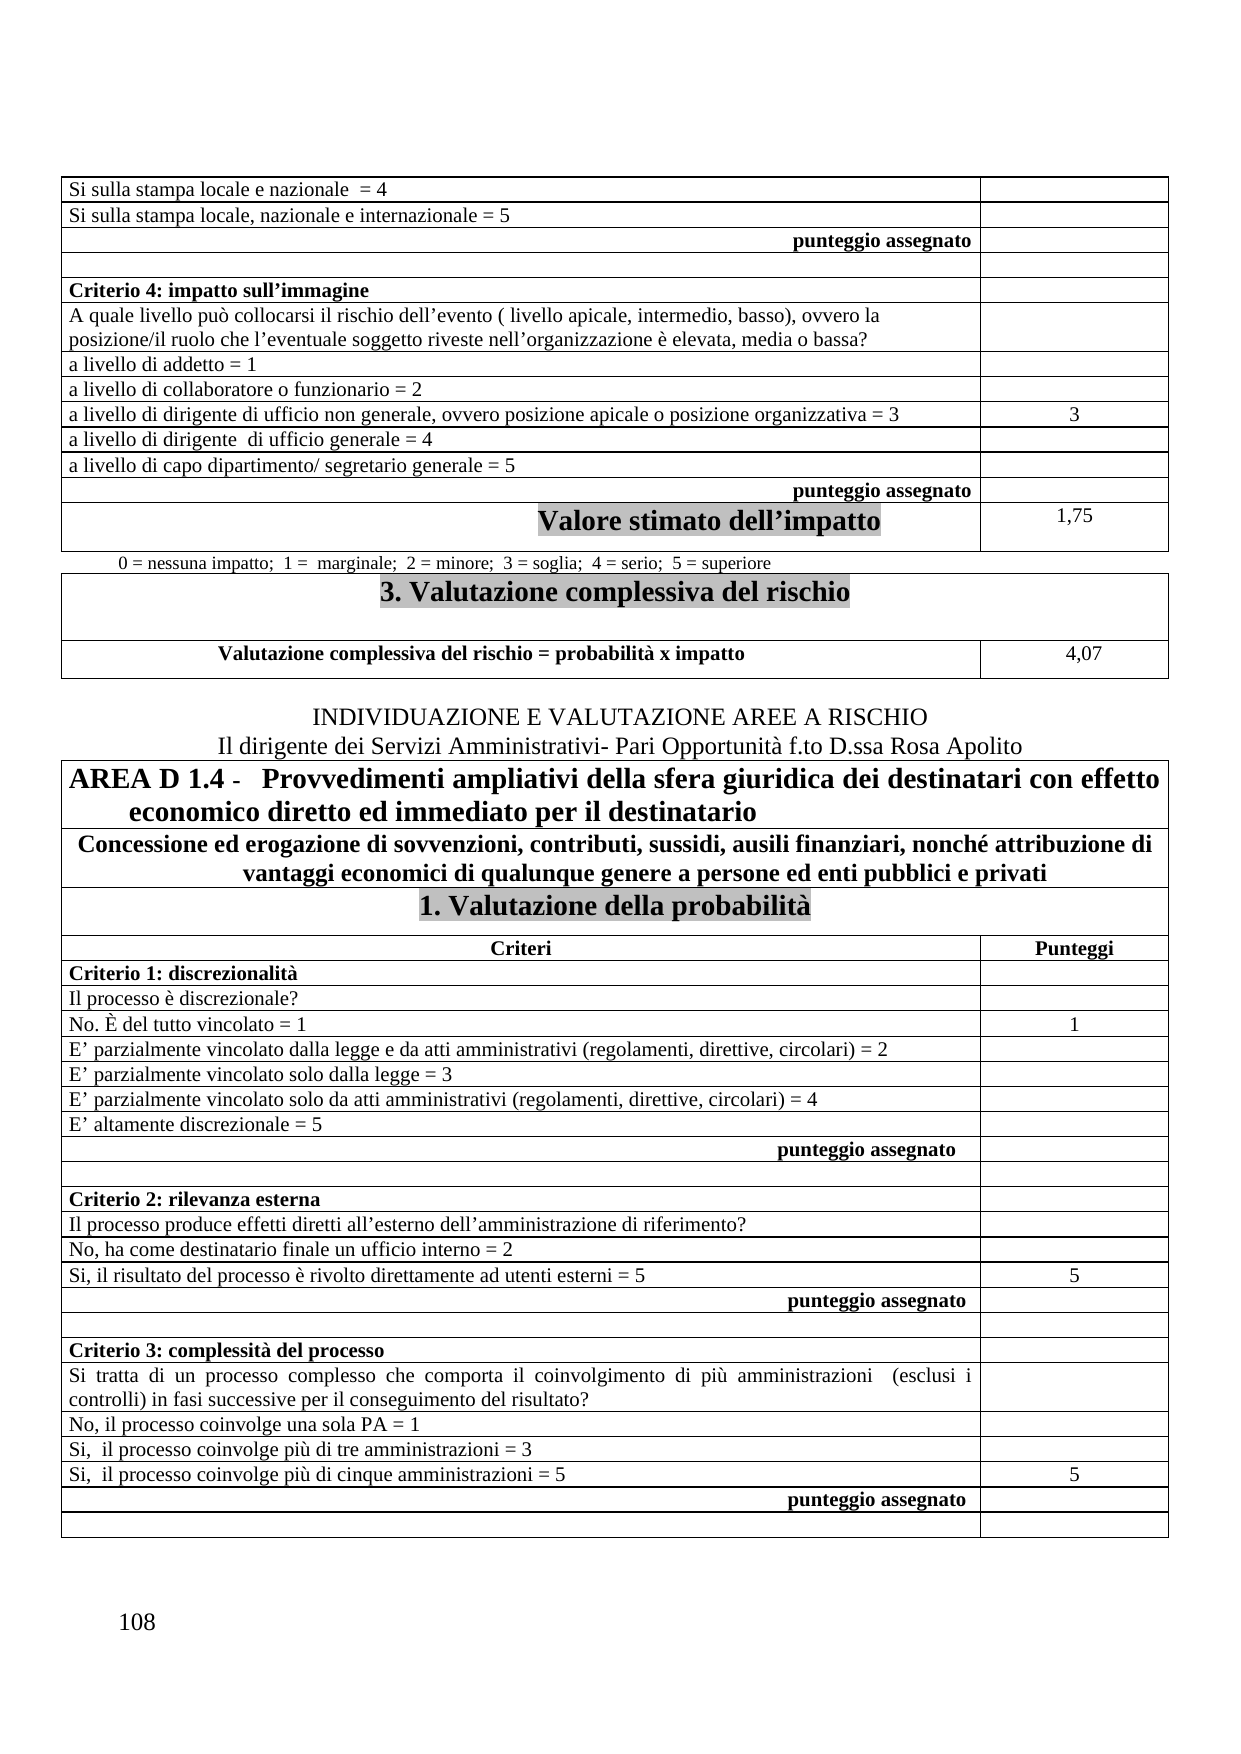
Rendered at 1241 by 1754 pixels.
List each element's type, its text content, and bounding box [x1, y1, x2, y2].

table_cell [981, 428, 1168, 451]
table_cell [981, 1238, 1168, 1261]
text 0 = nessuna impatto; 1 = marginale; 2 = minore; 3 = soglia; 4 = serio; 5 = superiore [118, 552, 1122, 573]
table_cell [62, 1162, 980, 1186]
table_cell Si sulla stampa locale, nazionale e internazionale = 5 [62, 203, 980, 227]
table_cell [981, 1437, 1168, 1461]
table_cell Concessione ed erogazione di sovvenzioni, contributi, sussidi, ausili finanziari, nonché attribuzione di vantaggi economici di qualunque genere a persone ed enti pubblici e privati [62, 829, 1168, 887]
subtitle INDIVIDUAZIONE E VALUTAZIONE AREE A RISCHIO [118, 702, 1122, 731]
table_cell E’ parzialmente vincolato dalla legge e da atti amministrativi (regolamenti, direttive, circolari) = 2 [62, 1037, 980, 1061]
table_cell [981, 478, 1168, 502]
table_cell Il processo produce effetti diretti all’esterno dell’amministrazione di riferimento? [62, 1212, 980, 1236]
table_cell Punteggi [981, 936, 1168, 960]
table_cell [981, 986, 1168, 1010]
table_cell punteggio assegnato [62, 1488, 980, 1511]
table_cell [981, 1288, 1168, 1312]
table_cell E’ parzialmente vincolato solo dalla legge = 3 [62, 1062, 980, 1086]
table_cell Criterio 3: complessità del processo [62, 1338, 980, 1362]
table_cell [62, 1313, 980, 1337]
table_cell [981, 1137, 1168, 1161]
table_cell Si, il processo coinvolge più di tre amministrazioni = 3 [62, 1437, 980, 1461]
table_header 3. Valutazione complessiva del rischio [62, 574, 1168, 640]
table_cell [981, 178, 1168, 201]
table_cell [981, 228, 1168, 252]
table_cell [62, 1513, 980, 1537]
table_cell [981, 203, 1168, 227]
table_cell [981, 1338, 1168, 1362]
table_cell Criteri [62, 936, 980, 960]
table_cell [981, 253, 1168, 277]
table_cell [981, 1162, 1168, 1186]
table_cell Valore stimato dell’impatto [62, 503, 980, 551]
table_cell [981, 1313, 1168, 1337]
table_cell 5 [981, 1263, 1168, 1287]
table_cell Si sulla stampa locale e nazionale = 4 [62, 178, 980, 201]
table_cell Valutazione complessiva del rischio = probabilità x impatto [62, 641, 980, 677]
table_cell [981, 1087, 1168, 1111]
table_cell [981, 453, 1168, 477]
table_cell punteggio assegnato [62, 1288, 980, 1312]
table_cell a livello di dirigente di ufficio non generale, ovvero posizione apicale o posizione organizzativa = 3 [62, 402, 980, 426]
table_cell punteggio assegnato [62, 478, 980, 502]
table_cell 1 [981, 1011, 1168, 1036]
table_cell [981, 1187, 1168, 1211]
table_cell a livello di capo dipartimento/ segretario generale = 5 [62, 453, 980, 477]
table_cell No, il processo coinvolge una sola PA = 1 [62, 1412, 980, 1436]
table_cell [981, 1412, 1168, 1436]
table_cell a livello di dirigente di ufficio generale = 4 [62, 428, 980, 451]
table_cell punteggio assegnato [62, 1137, 980, 1161]
table_header AREA D 1.4 - Provvedimenti ampliativi della sfera giuridica dei destinatari con effetto economico diretto ed immediato per il destinatario [62, 761, 1168, 828]
table_cell a livello di collaboratore o funzionario = 2 [62, 377, 980, 401]
table_cell Si, il processo coinvolge più di cinque amministrazioni = 5 [62, 1462, 980, 1486]
table_cell No. È del tutto vincolato = 1 [62, 1011, 980, 1036]
table_cell [981, 1112, 1168, 1136]
table_cell [981, 377, 1168, 401]
table_cell A quale livello può collocarsi il rischio dell’evento ( livello apicale, intermedio, basso), ovvero la posizione/il ruolo che l’eventuale soggetto riveste nell’organizzazione è elevata, media o bassa? [62, 303, 980, 351]
table_cell a livello di addetto = 1 [62, 352, 980, 376]
table_cell [981, 303, 1168, 351]
table_cell No, ha come destinatario finale un ufficio interno = 2 [62, 1238, 980, 1261]
table_cell Criterio 4: impatto sull’immagine [62, 278, 980, 302]
table_cell [981, 352, 1168, 376]
text Il dirigente dei Servizi Amministrativi- Pari Opportunità f.to D.ssa Rosa Apolito [118, 731, 1122, 760]
table_cell 3 [981, 402, 1168, 426]
table_cell punteggio assegnato [62, 228, 980, 252]
table_cell [981, 1363, 1168, 1411]
table_cell [981, 1037, 1168, 1061]
table_cell [62, 253, 980, 277]
table_cell Si tratta di un processo complesso che comporta il coinvolgimento di più amministrazioni (esclusi i controlli) in fasi successive per il conseguimento del risultato? [62, 1363, 980, 1411]
table_cell Il processo è discrezionale? [62, 986, 980, 1010]
table_cell E’ altamente discrezionale = 5 [62, 1112, 980, 1136]
table_cell [981, 1488, 1168, 1511]
table_cell [981, 1212, 1168, 1236]
table_cell 5 [981, 1462, 1168, 1486]
table_cell Criterio 1: discrezionalità [62, 961, 980, 985]
table_cell 1. Valutazione della probabilità [62, 888, 1168, 935]
table_cell [981, 278, 1168, 302]
table_cell Criterio 2: rilevanza esterna [62, 1187, 980, 1211]
table_cell [981, 1513, 1168, 1537]
table_cell 4,07 [981, 641, 1168, 677]
table_cell Si, il risultato del processo è rivolto direttamente ad utenti esterni = 5 [62, 1263, 980, 1287]
table_cell [981, 961, 1168, 985]
table_cell 1,75 [981, 503, 1168, 551]
table_cell [981, 1062, 1168, 1086]
table_cell E’ parzialmente vincolato solo da atti amministrativi (regolamenti, direttive, circolari) = 4 [62, 1087, 980, 1111]
